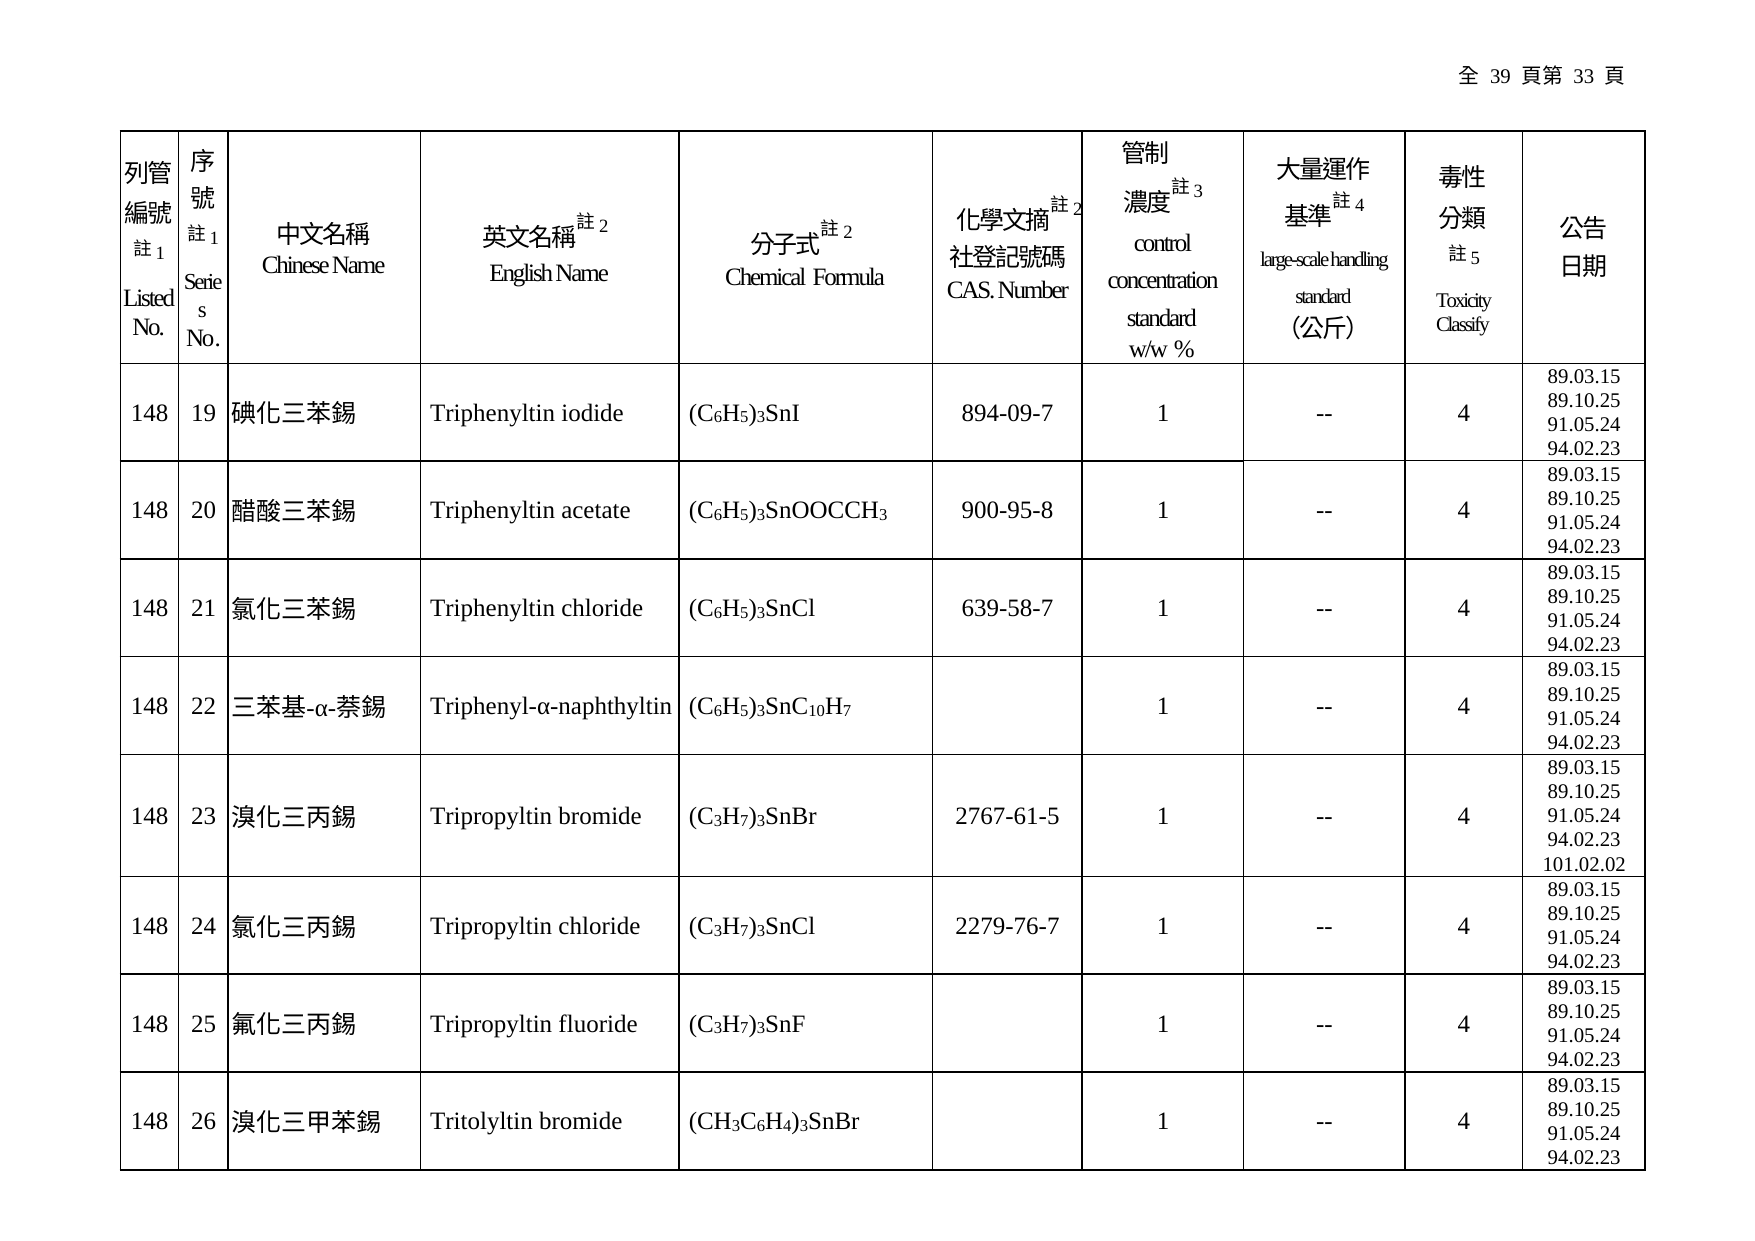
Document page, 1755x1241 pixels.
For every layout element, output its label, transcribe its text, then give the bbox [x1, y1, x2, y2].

table_cell 4 [1406, 461, 1522, 558]
table_cell 148 [121, 1073, 178, 1169]
table_cell 19 [179, 364, 227, 460]
table_header 中文名稱 Chinese Name [229, 132, 420, 362]
table_cell 溴化三甲苯錫 [229, 1073, 420, 1169]
table_cell -- [1244, 461, 1404, 558]
table_cell 1 [1083, 755, 1243, 876]
table_cell 20 [179, 462, 227, 558]
table_header 分子式註2 Chemical Formula [680, 132, 932, 362]
table_cell (C3H7)3SnCl [680, 877, 932, 973]
table_cell 22 [179, 657, 227, 754]
table_cell 26 [179, 1073, 227, 1169]
table_cell 148 [121, 975, 178, 1071]
table_cell 21 [179, 560, 227, 656]
table_cell 1 [1083, 975, 1243, 1071]
table_cell 2279-76-7 [933, 877, 1081, 973]
table_cell Tripropyltin bromide [421, 755, 678, 876]
table_cell Triphenyl-α-naphthyltin [421, 657, 678, 754]
table_cell (C6H5)3SnC10H7 [680, 657, 932, 754]
table_cell 氯化三苯錫 [229, 560, 420, 656]
table_cell 1 [1083, 657, 1243, 754]
table_cell 148 [121, 755, 178, 876]
table_header 英文名稱註2 English Name [421, 132, 678, 362]
table_cell 1 [1083, 877, 1243, 973]
table_cell -- [1244, 755, 1404, 876]
table_cell [933, 975, 1081, 1071]
table_cell 4 [1406, 755, 1522, 876]
table_cell -- [1244, 975, 1404, 1071]
table_cell (CH3C6H4)3SnBr [680, 1073, 932, 1169]
table_cell -- [1244, 1073, 1404, 1169]
table_cell 醋酸三苯錫 [229, 462, 420, 558]
table_cell [933, 1073, 1081, 1169]
table_cell 89.03.15 89.10.25 91.05.24 94.02.23 [1523, 657, 1644, 754]
table_header 公告 日期 [1523, 132, 1644, 362]
table_cell 4 [1406, 877, 1522, 973]
table_cell 4 [1406, 364, 1522, 460]
table_cell 639-58-7 [933, 560, 1081, 656]
table_cell (C6H5)3SnI [680, 364, 932, 460]
table_cell Tripropyltin fluoride [421, 975, 678, 1071]
table_cell (C3H7)3SnBr [680, 755, 932, 876]
table_cell [933, 657, 1081, 754]
table_cell 1 [1083, 1073, 1243, 1169]
table_cell 1 [1083, 462, 1243, 558]
table_cell 148 [121, 877, 178, 973]
table_cell (C6H5)3SnOOCCH3 [680, 462, 932, 558]
table_cell -- [1244, 364, 1404, 460]
table_cell 89.03.15 89.10.25 91.05.24 94.02.23 [1523, 877, 1644, 973]
table_cell -- [1244, 877, 1404, 973]
table_cell 148 [121, 364, 178, 460]
table_header 序號 註1 Series No. [179, 132, 227, 362]
table_cell 1 [1083, 364, 1243, 460]
table_cell 氯化三丙錫 [229, 877, 420, 973]
table_cell Triphenyltin iodide [421, 364, 678, 460]
table_cell 三苯基-α-萘錫 [229, 657, 420, 754]
table_cell (C3H7)3SnF [680, 975, 932, 1071]
table_cell 1 [1083, 560, 1243, 656]
table_cell (C6H5)3SnCl [680, 560, 932, 656]
table_cell 894-09-7 [933, 364, 1081, 460]
table_cell 4 [1406, 975, 1522, 1071]
table_header 列管 編號 註1 Listed No. [121, 132, 178, 362]
table_cell 碘化三苯錫 [229, 364, 420, 460]
table_cell 4 [1406, 657, 1522, 754]
table_cell 溴化三丙錫 [229, 755, 420, 876]
table_header 毒性 分類 註5 Toxicity Classify [1406, 132, 1522, 362]
table_cell 23 [179, 755, 227, 876]
table_header 大量運作 基準註4 large-scale handling standard （公斤） [1244, 132, 1404, 362]
table_cell 89.03.15 89.10.25 91.05.24 94.02.23 [1523, 560, 1644, 656]
table_cell 氟化三丙錫 [229, 975, 420, 1071]
table_cell -- [1244, 657, 1404, 754]
table_cell Triphenyltin acetate [421, 462, 678, 558]
table_cell 89.03.15 89.10.25 91.05.24 94.02.23 [1523, 975, 1644, 1071]
table_cell 148 [121, 657, 178, 754]
table_cell 148 [121, 560, 178, 656]
table_cell Tritolyltin bromide [421, 1073, 678, 1169]
table_cell 900-95-8 [933, 462, 1081, 558]
table_header 化學文摘註2 社登記號碼 CAS. Number [933, 132, 1081, 362]
table_cell 89.03.15 89.10.25 91.05.24 94.02.23 [1523, 461, 1644, 558]
table_cell 24 [179, 877, 227, 973]
table_header 管制 濃度註3 control concentration standard w/w % [1083, 132, 1243, 362]
table_cell 4 [1406, 560, 1522, 656]
table_cell 4 [1406, 1073, 1522, 1169]
table_cell -- [1244, 560, 1404, 656]
table_cell 89.03.15 89.10.25 91.05.24 94.02.23 [1523, 364, 1644, 460]
table_cell 89.03.15 89.10.25 91.05.24 94.02.23 [1523, 1073, 1644, 1169]
table_cell 89.03.15 89.10.25 91.05.24 94.02.23 101.02.02 [1523, 755, 1644, 876]
table_cell Tripropyltin chloride [421, 877, 678, 973]
table_cell 148 [121, 462, 178, 558]
table_cell 25 [179, 975, 227, 1071]
table_cell 2767-61-5 [933, 755, 1081, 876]
table_cell Triphenyltin chloride [421, 560, 678, 656]
